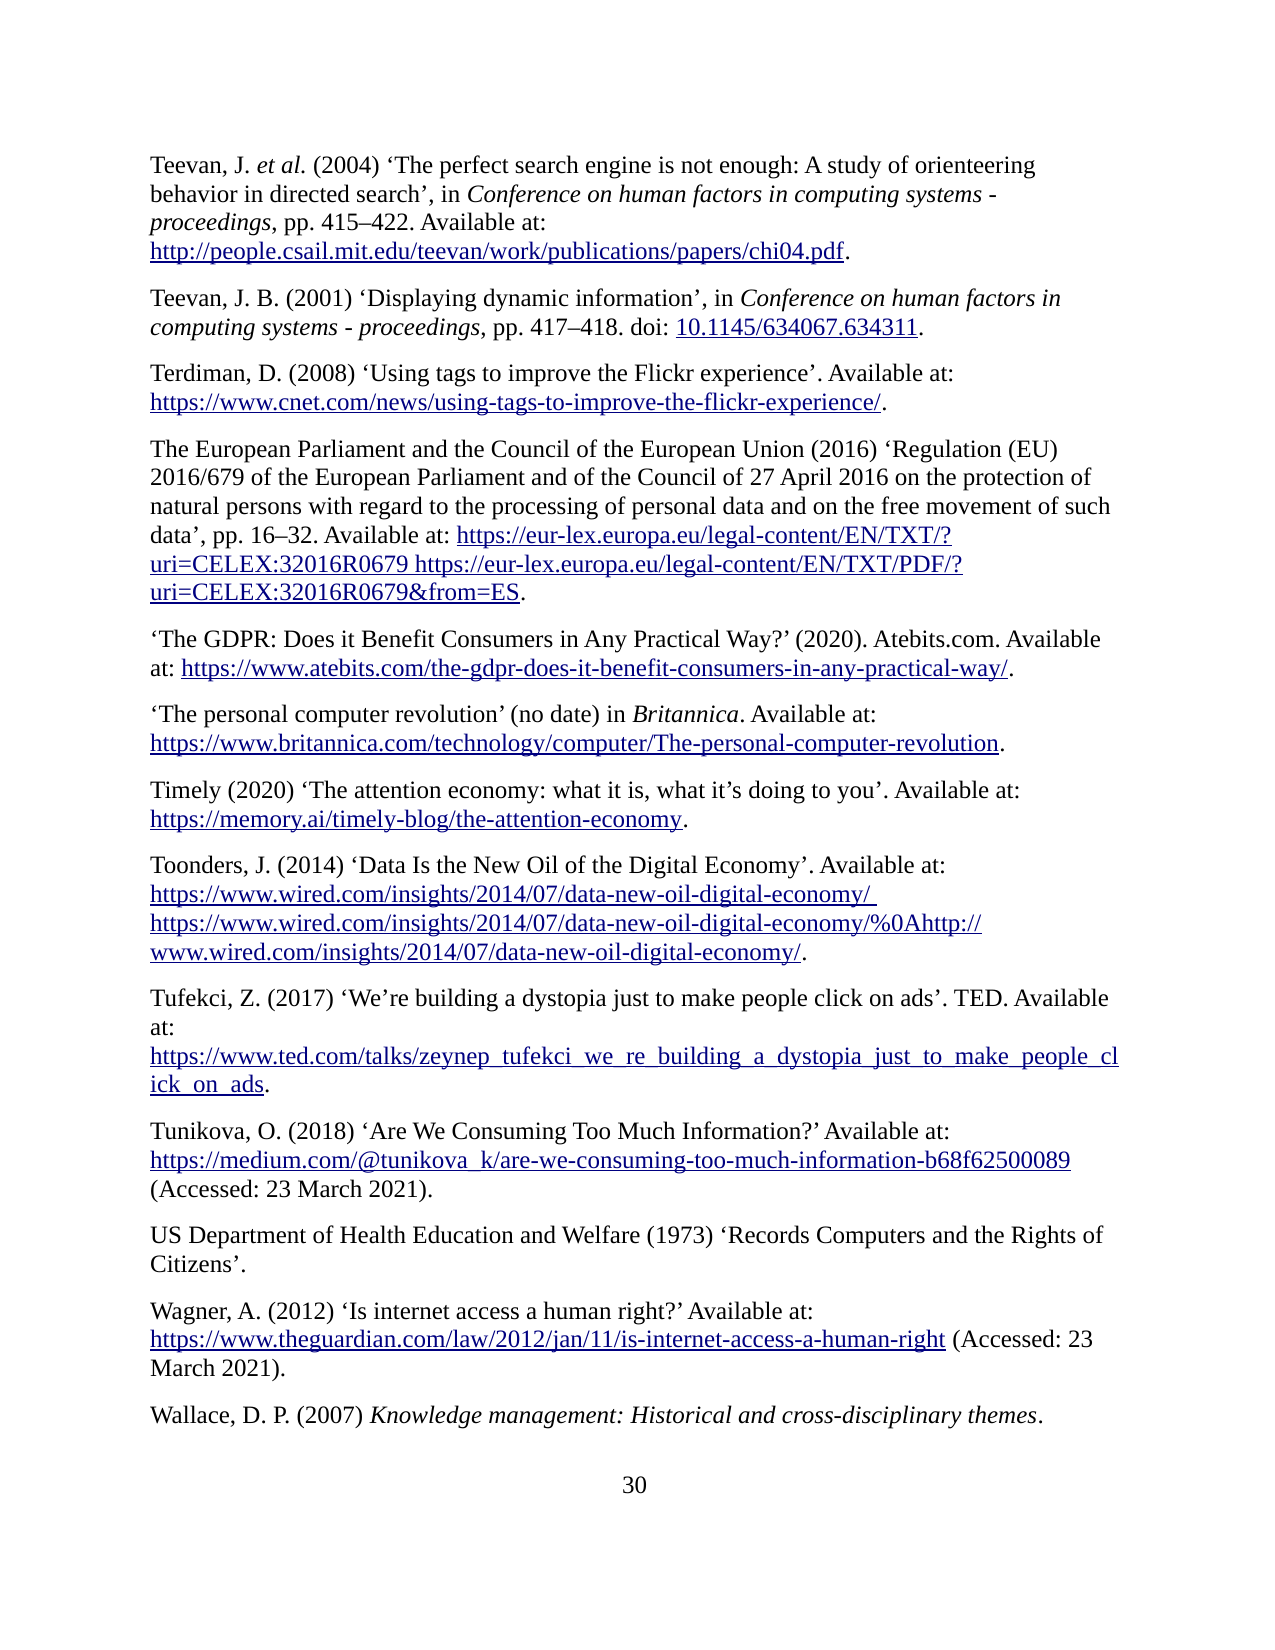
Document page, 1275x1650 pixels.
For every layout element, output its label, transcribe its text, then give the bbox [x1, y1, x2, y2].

text Timely (2020) ‘The attention economy: what it is, what it’s doing to you’. Available at: https://memory.ai/timely-blog/the-attention-economy. [150, 775, 1125, 832]
text Teevan, J. et al. (2004) ‘The perfect search engine is not enough: A study of orienteering behavior in directed search’, in Conference on human factors in computing systems - proceedings, pp. 415–422. Available at: http://people.csail.mit.edu/teevan/work/publications/papers/chi04.pdf. [150, 150, 1125, 265]
text The European Parliament and the Council of the European Union (2016) ‘Regulation (EU) 2016/679 of the European Parliament and of the Council of 27 April 2016 on the protection of natural persons with regard to the processing of personal data and on the free movement of such data’, pp. 16–32. Available at: https://eur-lex.europa.eu/legal-content/EN/TXT/?uri=CELEX:32016R0679 https://eur-lex.europa.eu/legal-content/EN/TXT/PDF/?uri=CELEX:32016R0679&from=ES. [150, 434, 1125, 606]
text Tufekci, Z. (2017) ‘We’re building a dystopia just to make people click on ads’. TED. Available at: https://www.ted.com/talks/zeynep_tufekci_we_re_building_a_dystopia_just_to_make_people_click_on_ads. [150, 983, 1125, 1098]
text Wagner, A. (2012) ‘Is internet access a human right?’ Available at: https://www.theguardian.com/law/2012/jan/11/is-internet-access-a-human-right (Accessed: 23 March 2021). [150, 1296, 1125, 1382]
text Toonders, J. (2014) ‘Data Is the New Oil of the Digital Economy’. Available at: https://www.wired.com/insights/2014/07/data-new-oil-digital-economy/ https://www.wired.com/insights/2014/07/data-new-oil-digital-economy/%0Ahttp://www.wired.com/insights/2014/07/data-new-oil-digital-economy/. [150, 850, 1125, 965]
text Terdiman, D. (2008) ‘Using tags to improve the Flickr experience’. Available at: https://www.cnet.com/news/using-tags-to-improve-the-flickr-experience/. [150, 358, 1125, 416]
text Tunikova, O. (2018) ‘Are We Consuming Too Much Information?’ Available at: https://medium.com/@tunikova_k/are-we-consuming-too-much-information-b68f62500089 (Accessed: 23 March 2021). [150, 1116, 1125, 1202]
text Teevan, J. B. (2001) ‘Displaying dynamic information’, in Conference on human factors in computing systems - proceedings, pp. 417–418. doi: 10.1145/634067.634311. [150, 283, 1125, 340]
text ‘The personal computer revolution’ (no date) in Britannica. Available at: https://www.britannica.com/technology/computer/The-personal-computer-revolution. [150, 699, 1125, 757]
text Wallace, D. P. (2007) Knowledge management: Historical and cross-disciplinary themes. [150, 1400, 1125, 1429]
text US Department of Health Education and Welfare (1973) ‘Records Computers and the Rights of Citizens’. [150, 1220, 1125, 1278]
text ‘The GDPR: Does it Benefit Consumers in Any Practical Way?’ (2020). Atebits.com. Available at: https://www.atebits.com/the-gdpr-does-it-benefit-consumers-in-any-practical-way/. [150, 624, 1125, 682]
